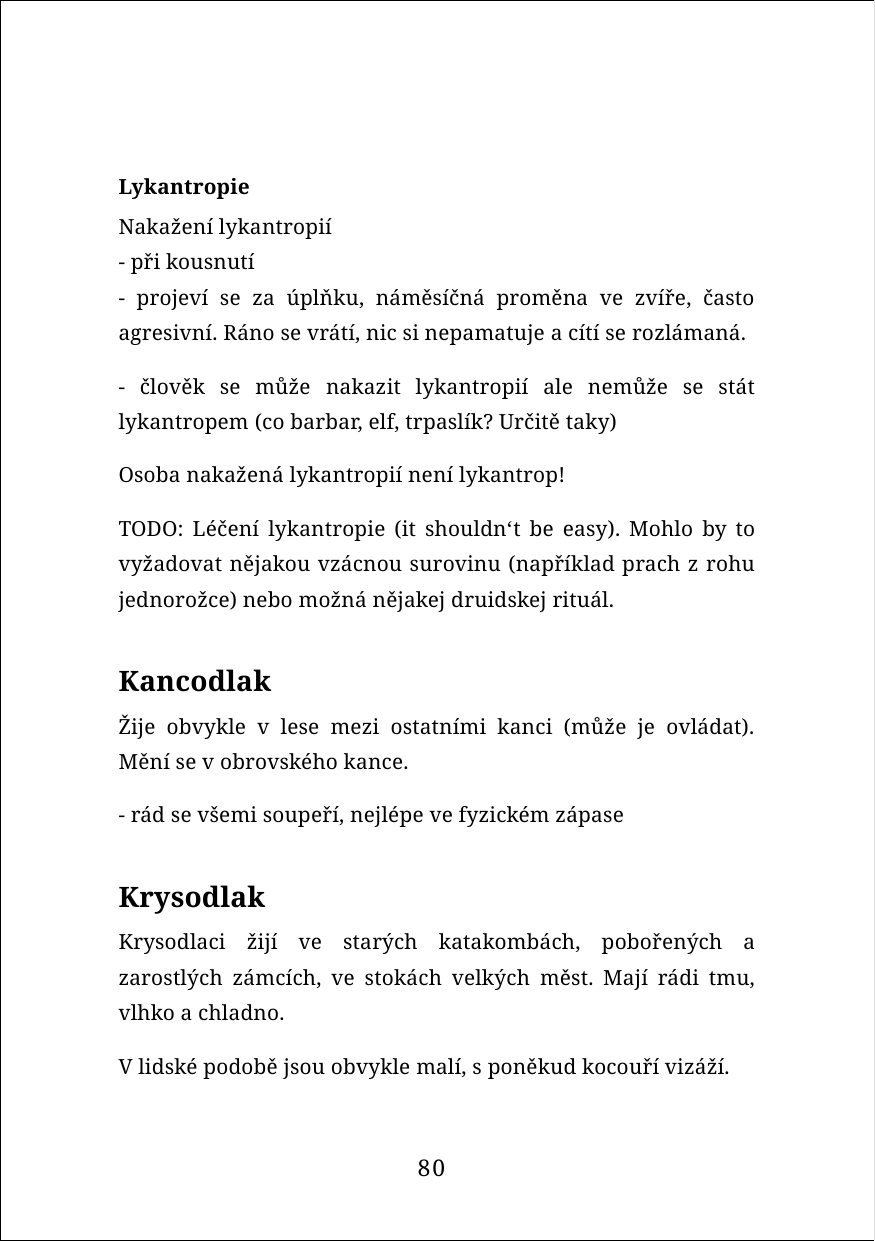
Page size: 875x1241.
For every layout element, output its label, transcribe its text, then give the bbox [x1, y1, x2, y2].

text - člověk se může nakazit lykantropií ale nemůže se stát lykantropem (co barbar, elf, trpaslík? Určitě taky) [118, 372, 756, 436]
subtitle Krysodlak [118, 877, 756, 916]
text Žije obvykle v lese mezi ostatními kanci (může je ovládat). Mění se v obrovského kance. [118, 712, 756, 776]
text TODO: Léčení lykantropie (it shouldn‘t be easy). Mohlo by to vyžadovat nějakou vzácnou surovinu (například prach z rohu jednorožce) nebo možná nějakej druidskej rituál. [118, 514, 756, 613]
text - rád se všemi soupeří, nejlépe ve fyzickém zápase [118, 801, 756, 829]
text Krysodlaci žijí ve starých katakombách, pobořených a zarostlých zámcích, ve stokách velkých měst. Mají rádi tmu, vlhko a chladno. [118, 927, 756, 1027]
text V lidské podobě jsou obvykle malí, s poněkud kocouří vizáží. [118, 1052, 756, 1080]
text Nakažení lykantropií - při kousnutí - projeví se za úplňku, náměsíčná proměna ve zvíře, často agresivní. Ráno se vrátí, nic si nepamatuje a cítí se rozlámaná. [118, 212, 756, 347]
subtitle Lykantropie [118, 172, 756, 200]
subtitle Kancodlak [118, 662, 756, 700]
text Osoba nakažená lykantropií není lykantrop! [118, 461, 756, 489]
